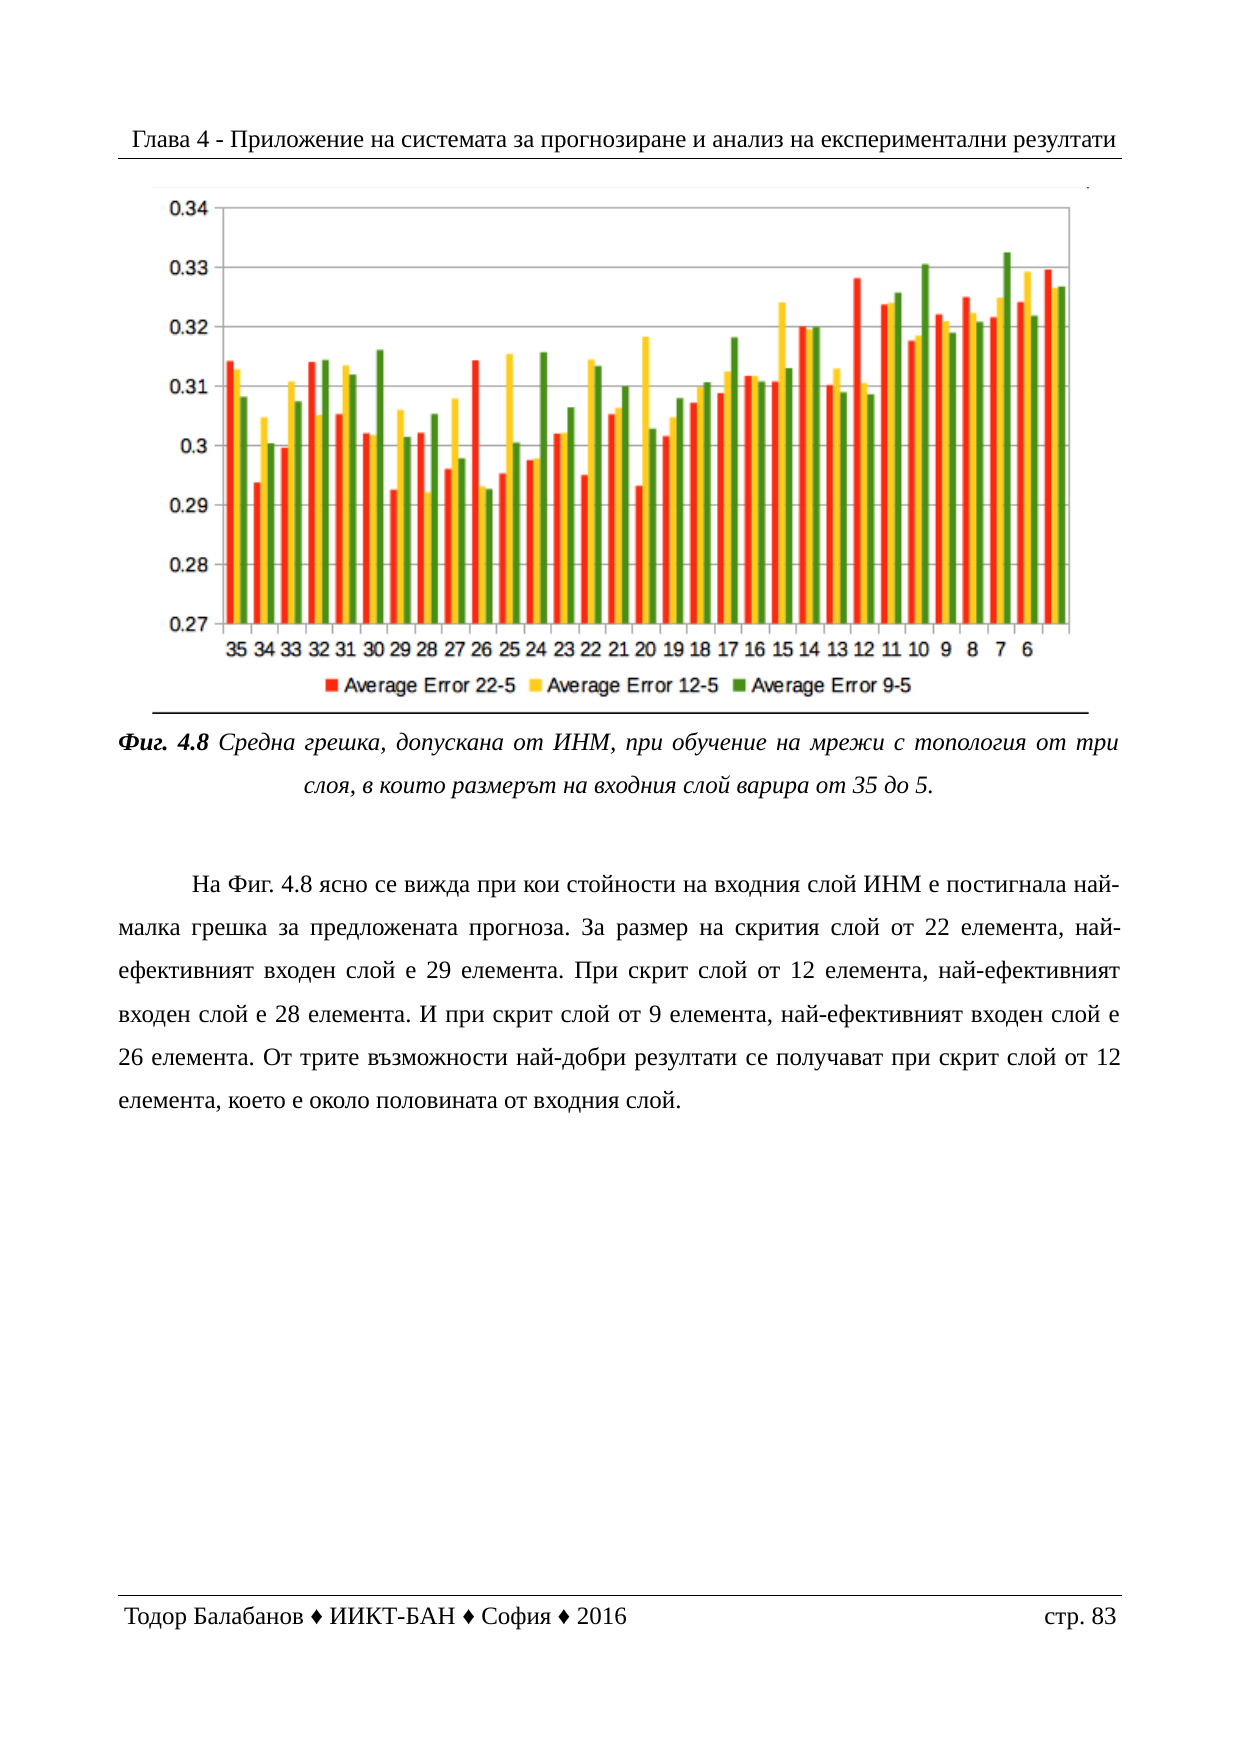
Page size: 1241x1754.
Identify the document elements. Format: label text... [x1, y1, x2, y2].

text Фиг. 4.8 Средна грешка, допускана от ИНМ, при обучение на мрежи с топология от три слоя, в които размерът на входния слой варира от 35 до 5. [118, 714, 1122, 799]
text На Фиг. 4.8 ясно се вижда при кои стойности на входния слой ИНМ е постигнала най-малка грешка за предложената прогноза. За размер на скрития слой от 22 елемента, най-ефективният входен слой е 29 елемента. При скрит слой от 12 елемента, най-ефективният входен слой е 28 елемента. И при скрит слой от 9 елемента, най-ефективният входен слой е 26 елемента. От трите възможности най-добри резултати се получават при скрит слой от 12 елемента, което е около половината от входния слой. [118, 869, 1122, 1114]
picture [151, 187, 1089, 714]
